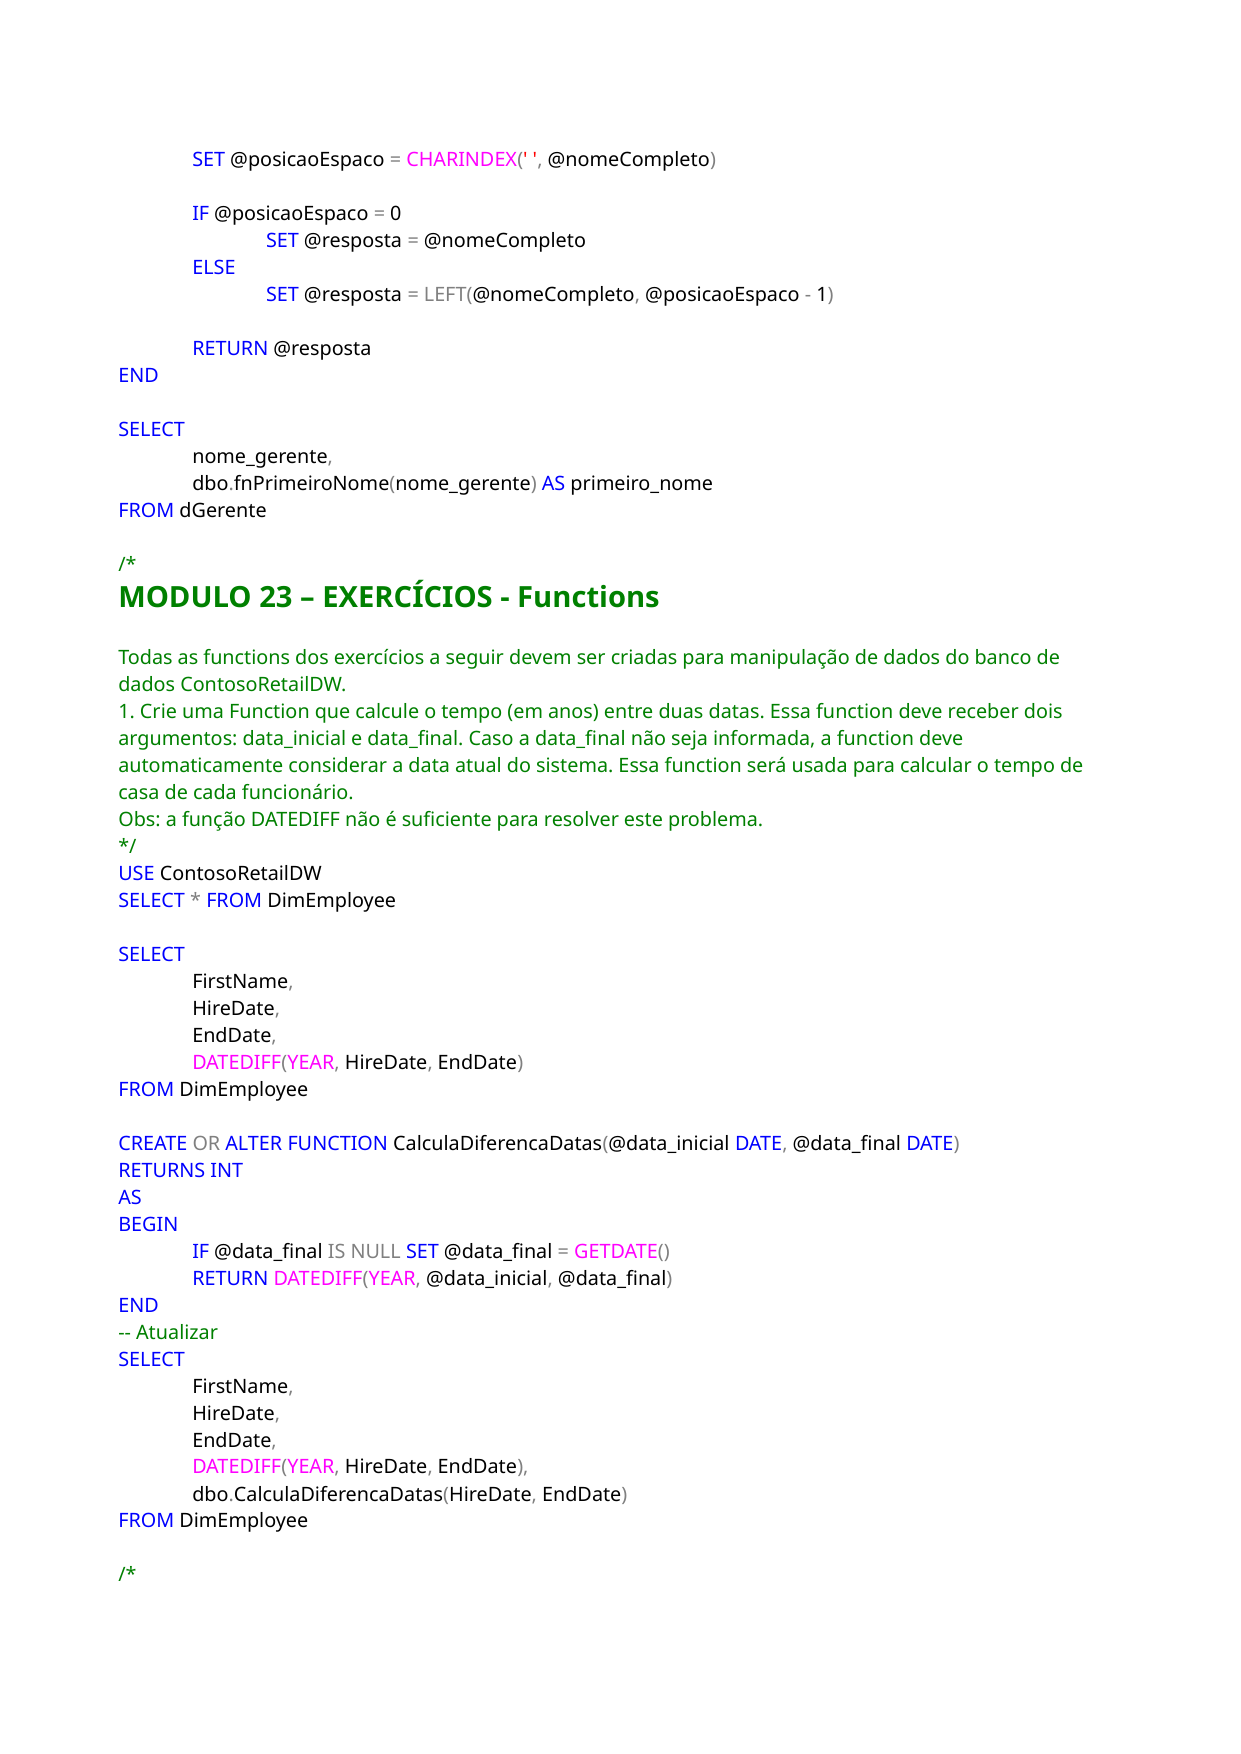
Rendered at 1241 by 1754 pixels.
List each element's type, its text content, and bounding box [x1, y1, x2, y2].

text FROM DimEmployee [118, 1507, 1122, 1534]
text IF @posicaoEspaco = 0 [118, 199, 1122, 226]
text HireDate, [118, 994, 1122, 1021]
text USE ContosoRetailDW [118, 859, 1122, 886]
text SET @posicaoEspaco = CHARINDEX(' ', @nomeCompleto) [118, 145, 1122, 172]
text BEGIN [118, 1210, 1122, 1237]
text DATEDIFF(YEAR, HireDate, EndDate) [118, 1048, 1122, 1075]
text Todas as functions dos exercícios a seguir devem ser criadas para manipulação de dados do banco de dados ContosoRetailDW. [118, 643, 1122, 697]
text END [118, 361, 1122, 388]
text 1. Crie uma Function que calcule o tempo (em anos) entre duas datas. Essa function deve receber dois argumentos: data_inicial e data_final. Caso a data_final não seja informada, a function deve automaticamente considerar a data atual do sistema. Essa function será usada para calcular o tempo de casa de cada funcionário. [118, 697, 1122, 805]
text */ [118, 832, 1122, 859]
text SET @resposta = LEFT(@nomeCompleto, @posicaoEspaco - 1) [118, 280, 1122, 307]
text SELECT [118, 1345, 1122, 1372]
text EndDate, [118, 1426, 1122, 1453]
text nome_gerente, [118, 442, 1122, 469]
text Obs: a função DATEDIFF não é suficiente para resolver este problema. [118, 805, 1122, 832]
text AS [118, 1183, 1122, 1210]
text END [118, 1291, 1122, 1318]
text FROM dGerente [118, 496, 1122, 523]
text SELECT * FROM DimEmployee [118, 886, 1122, 913]
text RETURN @resposta [118, 334, 1122, 361]
text SET @resposta = @nomeCompleto [118, 226, 1122, 253]
text EndDate, [118, 1021, 1122, 1048]
text FirstName, [118, 1372, 1122, 1399]
text CREATE OR ALTER FUNCTION CalculaDiferencaDatas(@data_inicial DATE, @data_final DATE) [118, 1129, 1122, 1156]
text SELECT [118, 940, 1122, 967]
text RETURN DATEDIFF(YEAR, @data_inicial, @data_final) [118, 1264, 1122, 1291]
text -- Atualizar [118, 1318, 1122, 1345]
text RETURNS INT [118, 1156, 1122, 1183]
text dbo.fnPrimeiroNome(nome_gerente) AS primeiro_nome [118, 469, 1122, 496]
text /* [118, 550, 1122, 577]
text DATEDIFF(YEAR, HireDate, EndDate), [118, 1453, 1122, 1480]
text /* [118, 1561, 1122, 1588]
text dbo.CalculaDiferencaDatas(HireDate, EndDate) [118, 1480, 1122, 1507]
text MODULO 23 – EXERCÍCIOS - Functions [118, 577, 1122, 616]
text FROM DimEmployee [118, 1075, 1122, 1102]
text IF @data_final IS NULL SET @data_final = GETDATE() [118, 1237, 1122, 1264]
text FirstName, [118, 967, 1122, 994]
text SELECT [118, 415, 1122, 442]
text HireDate, [118, 1399, 1122, 1426]
text ELSE [118, 253, 1122, 280]
